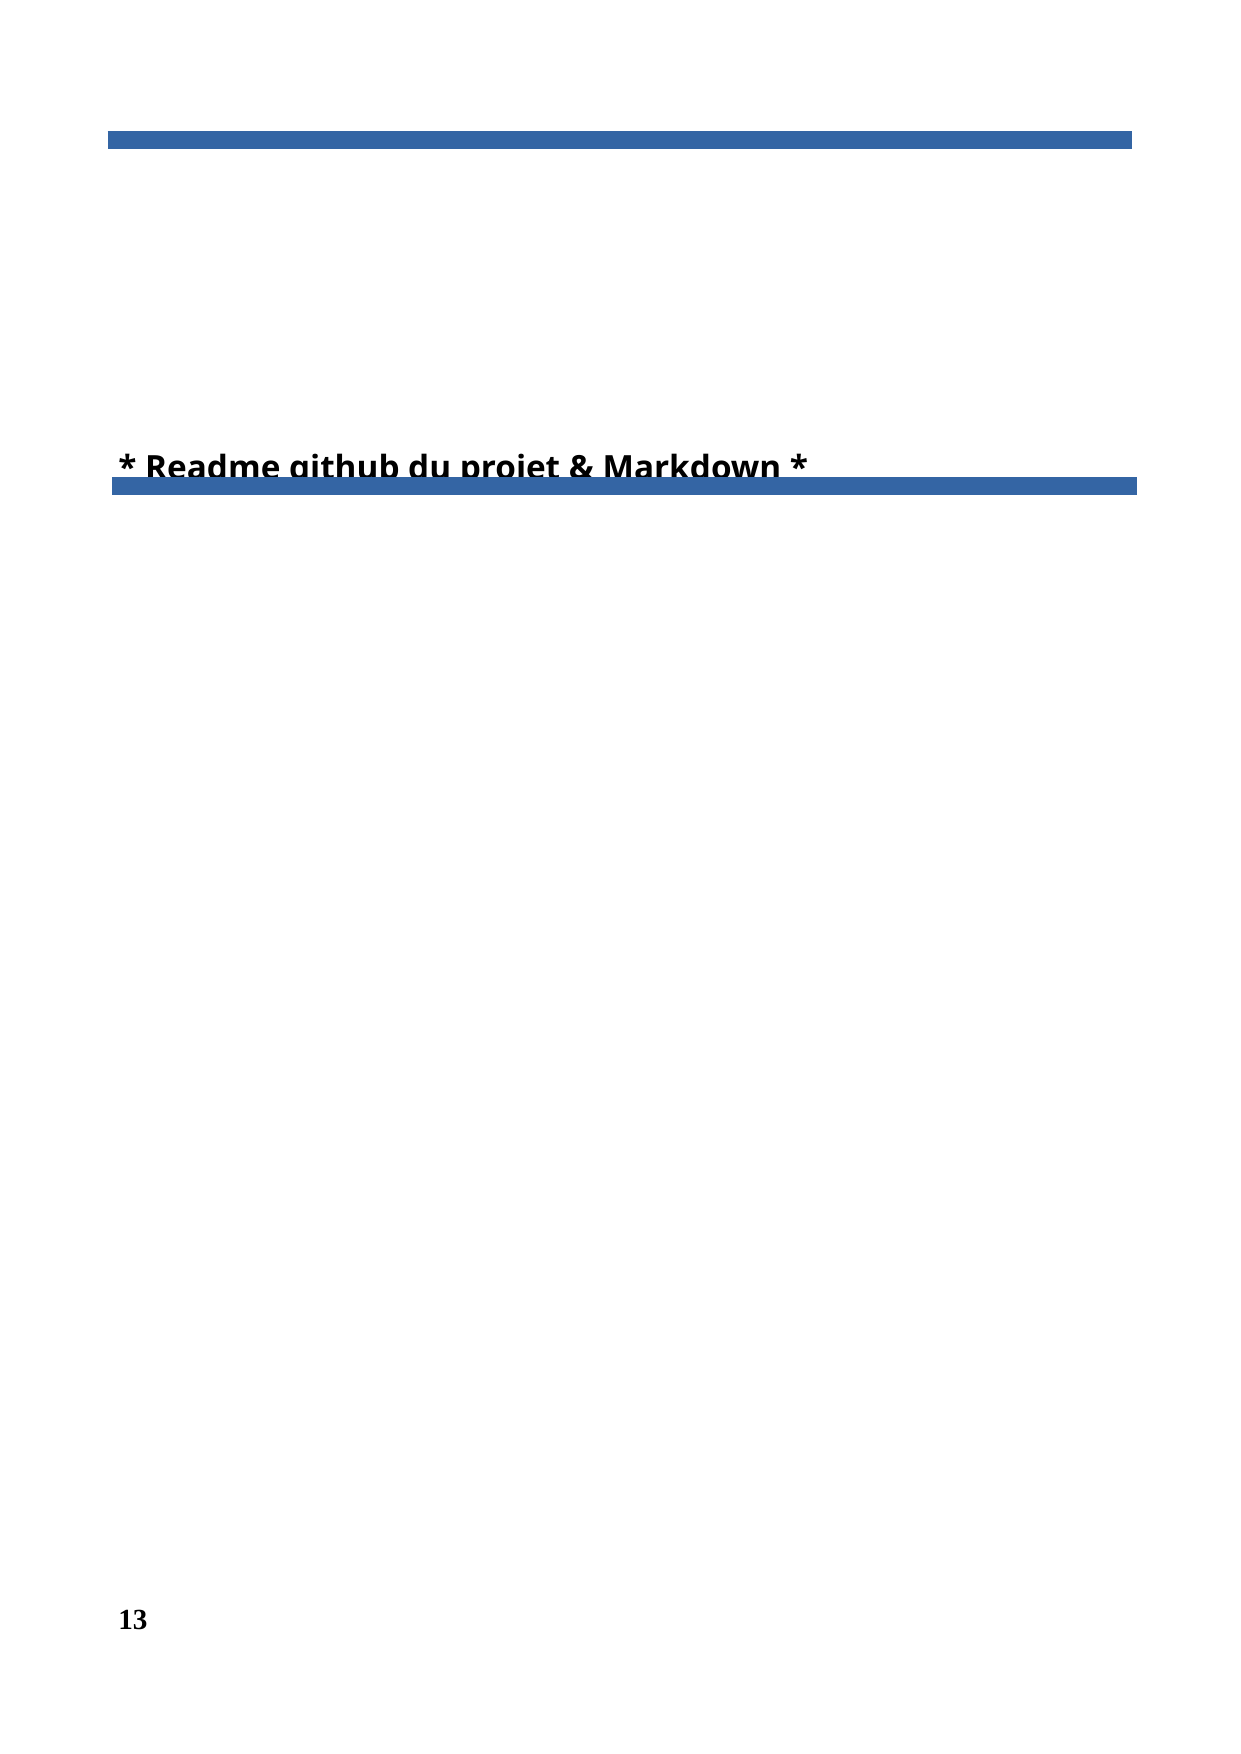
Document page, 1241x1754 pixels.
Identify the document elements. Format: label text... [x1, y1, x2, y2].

subtitle * Readme github du projet & Markdown * [118, 443, 1122, 477]
